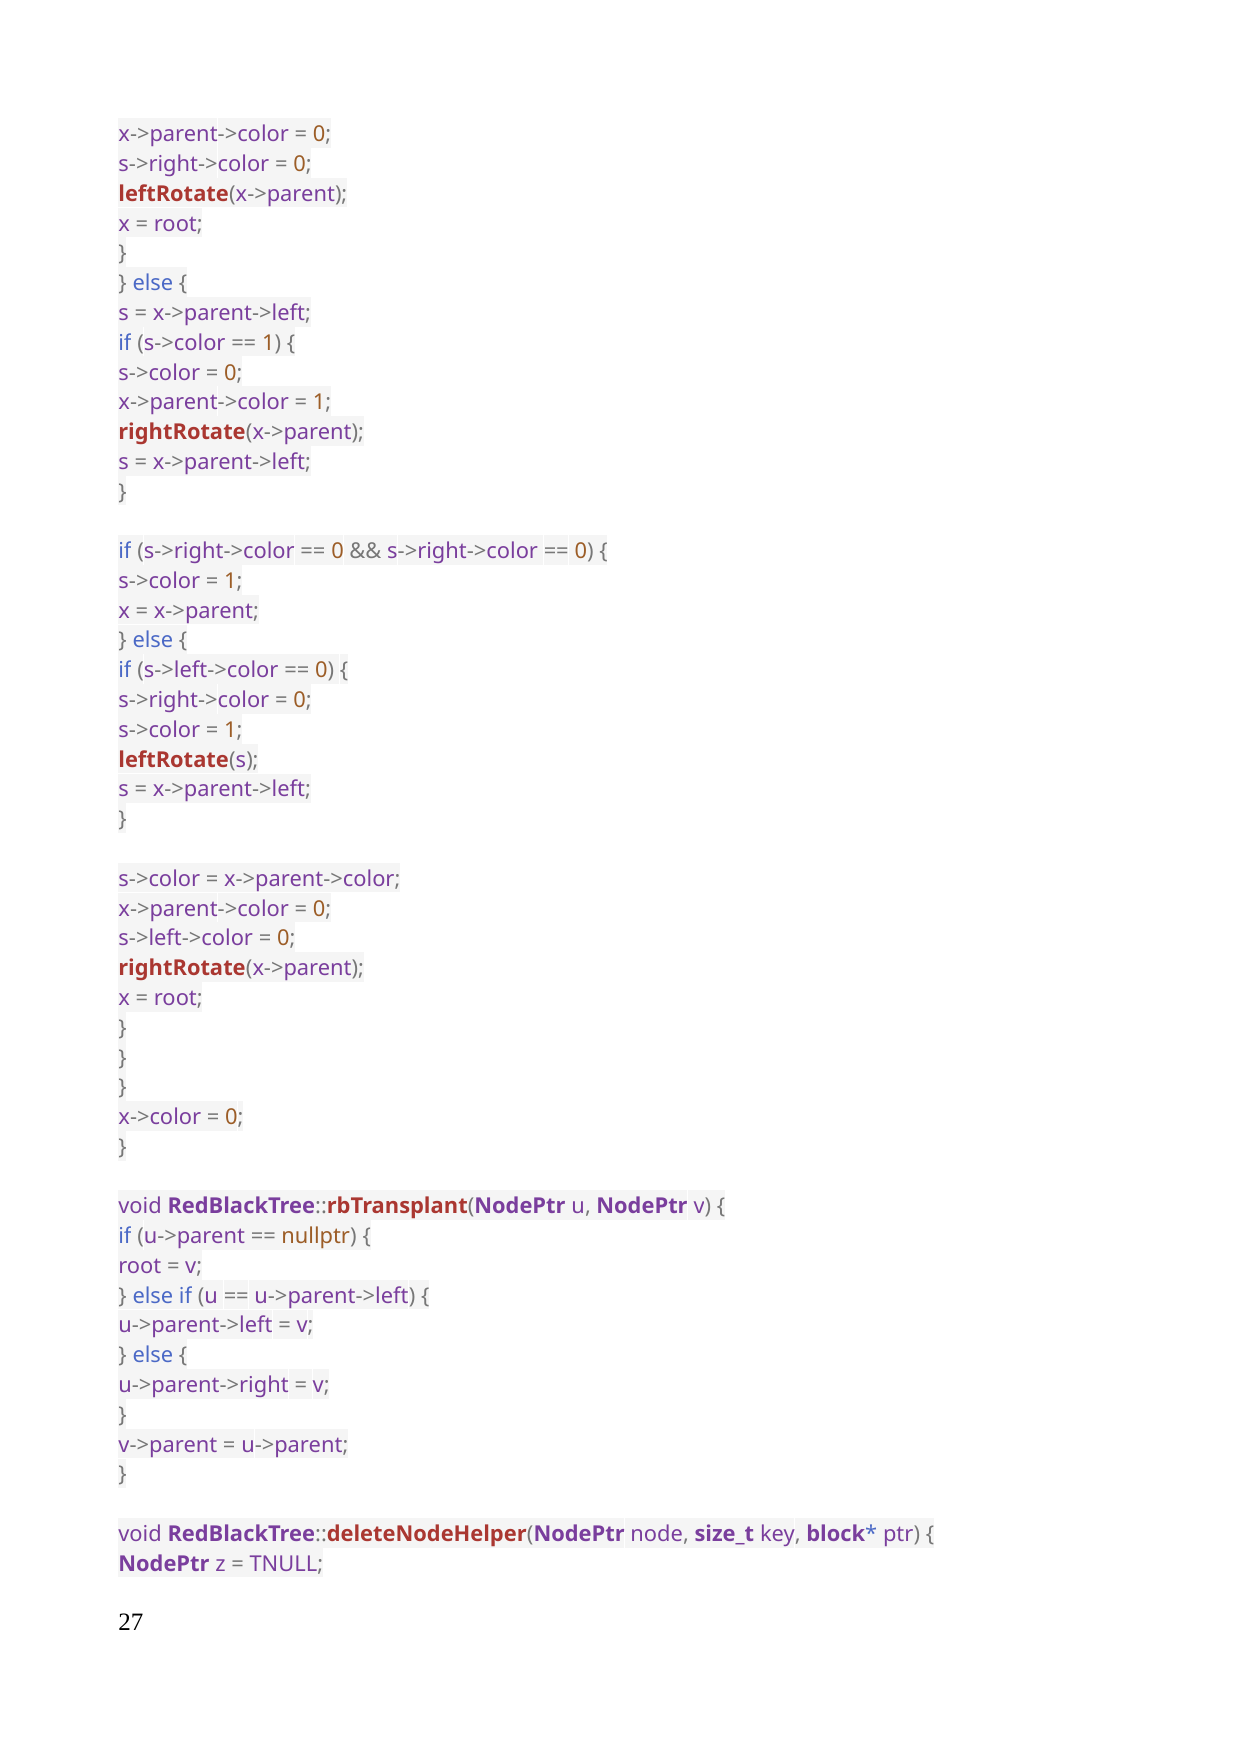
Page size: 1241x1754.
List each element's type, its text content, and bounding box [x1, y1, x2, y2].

text s->color = 1; [118, 714, 1122, 744]
text s = x->parent->left; [118, 446, 1122, 476]
text } [118, 237, 1122, 267]
text u->parent->right = v; [118, 1369, 1122, 1399]
text s->color = x->parent->color; [118, 863, 1122, 892]
text if (s->left->color == 0) { [118, 654, 1122, 684]
text leftRotate(s); [118, 744, 1122, 773]
text x = x->parent; [118, 595, 1122, 624]
text } [118, 1041, 1122, 1071]
text if (s->right->color == 0 && s->right->color == 0) { [118, 535, 1122, 565]
text v->parent = u->parent; [118, 1429, 1122, 1458]
text void RedBlackTree::rbTransplant(NodePtr u, NodePtr v) { [118, 1190, 1122, 1220]
text } [118, 1399, 1122, 1429]
text x->parent->color = 0; [118, 892, 1122, 922]
text s = x->parent->left; [118, 773, 1122, 803]
text NodePtr z = TNULL; [118, 1548, 1122, 1577]
text x->color = 0; [118, 1101, 1122, 1131]
text } else { [118, 624, 1122, 654]
text } [118, 1131, 1122, 1161]
text } else if (u == u->parent->left) { [118, 1280, 1122, 1309]
text if (u->parent == nullptr) { [118, 1220, 1122, 1250]
text } [118, 1071, 1122, 1101]
text rightRotate(x->parent); [118, 952, 1122, 982]
text x = root; [118, 982, 1122, 1012]
text s = x->parent->left; [118, 297, 1122, 327]
text rightRotate(x->parent); [118, 416, 1122, 446]
text s->color = 0; [118, 356, 1122, 386]
text } else { [118, 1339, 1122, 1369]
text leftRotate(x->parent); [118, 178, 1122, 207]
text void RedBlackTree::deleteNodeHelper(NodePtr node, size_t key, block* ptr) { [118, 1518, 1122, 1548]
text } else { [118, 267, 1122, 297]
text s->right->color = 0; [118, 148, 1122, 178]
text } [118, 1012, 1122, 1041]
text } [118, 476, 1122, 505]
text if (s->color == 1) { [118, 327, 1122, 356]
text s->left->color = 0; [118, 922, 1122, 952]
text } [118, 1458, 1122, 1488]
text s->color = 1; [118, 565, 1122, 595]
text root = v; [118, 1250, 1122, 1280]
text x = root; [118, 207, 1122, 237]
text } [118, 803, 1122, 833]
text x->parent->color = 0; [118, 118, 1122, 148]
text u->parent->left = v; [118, 1309, 1122, 1339]
text x->parent->color = 1; [118, 386, 1122, 416]
text s->right->color = 0; [118, 684, 1122, 714]
